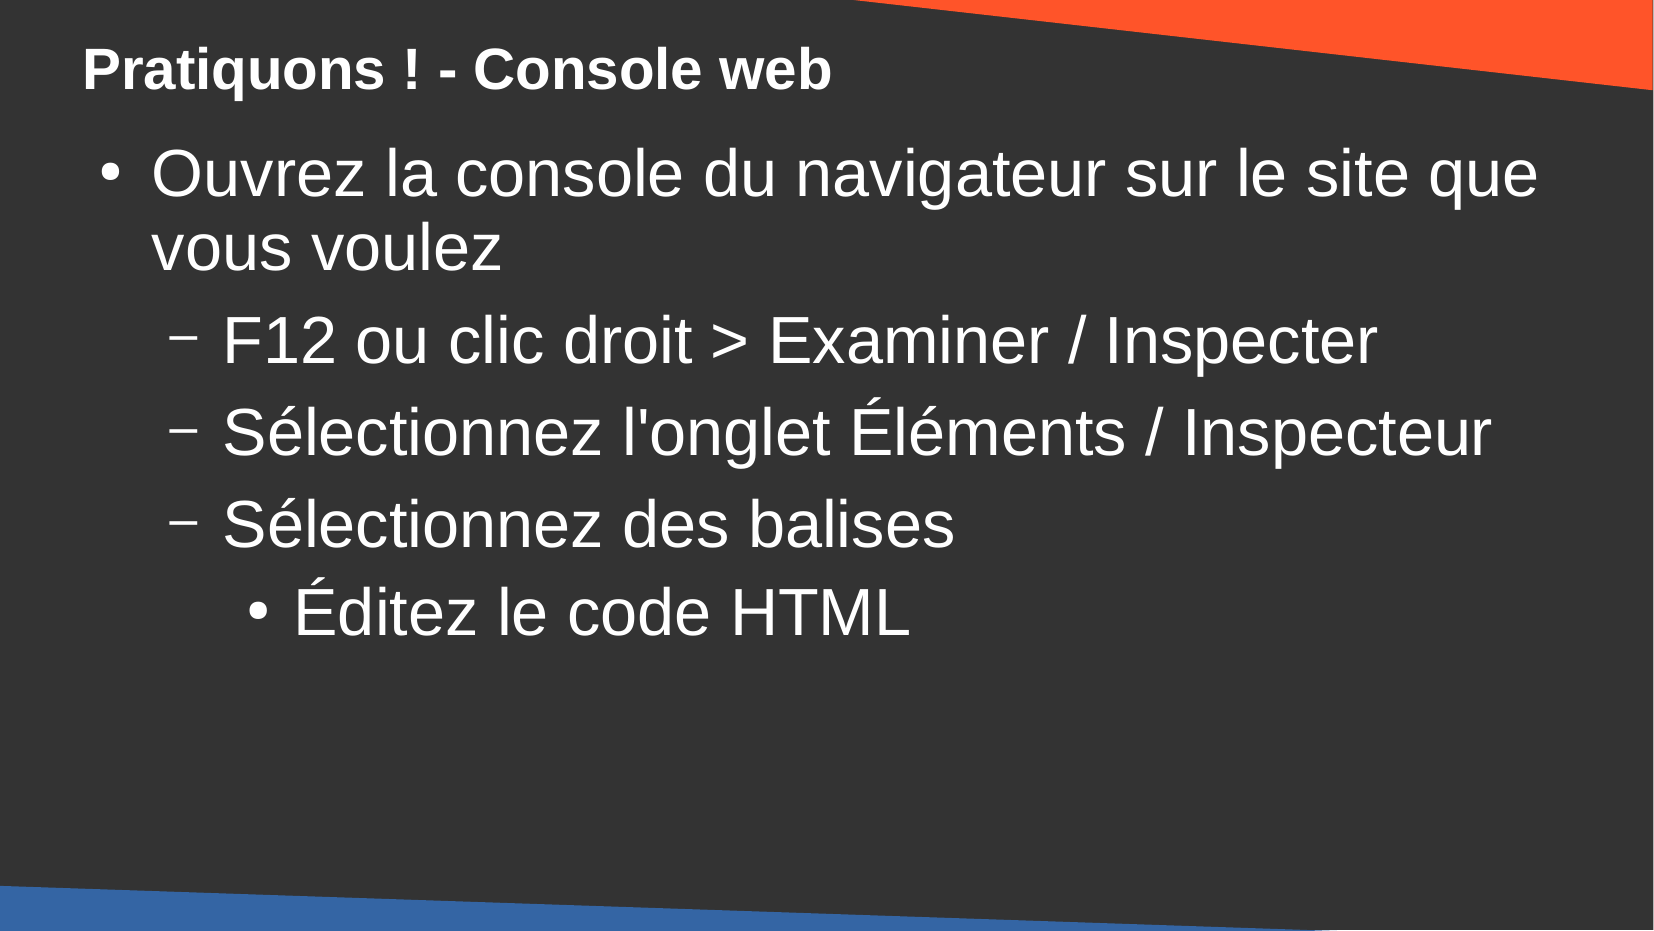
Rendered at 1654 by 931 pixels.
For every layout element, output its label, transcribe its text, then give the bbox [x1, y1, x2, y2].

text_box [0, 885, 1337, 931]
list Ouvrez la console du navigateur sur le site que vous voulez F12 ou clic droit > Examiner / Inspecter Sélectionnez l'onglet Éléments / Inspecteur Sélectionnez des balises Éditez le code HTML [80, 135, 1620, 827]
text_box [853, 0, 1653, 91]
title Pratiquons ! - Console web [82, 37, 1571, 114]
